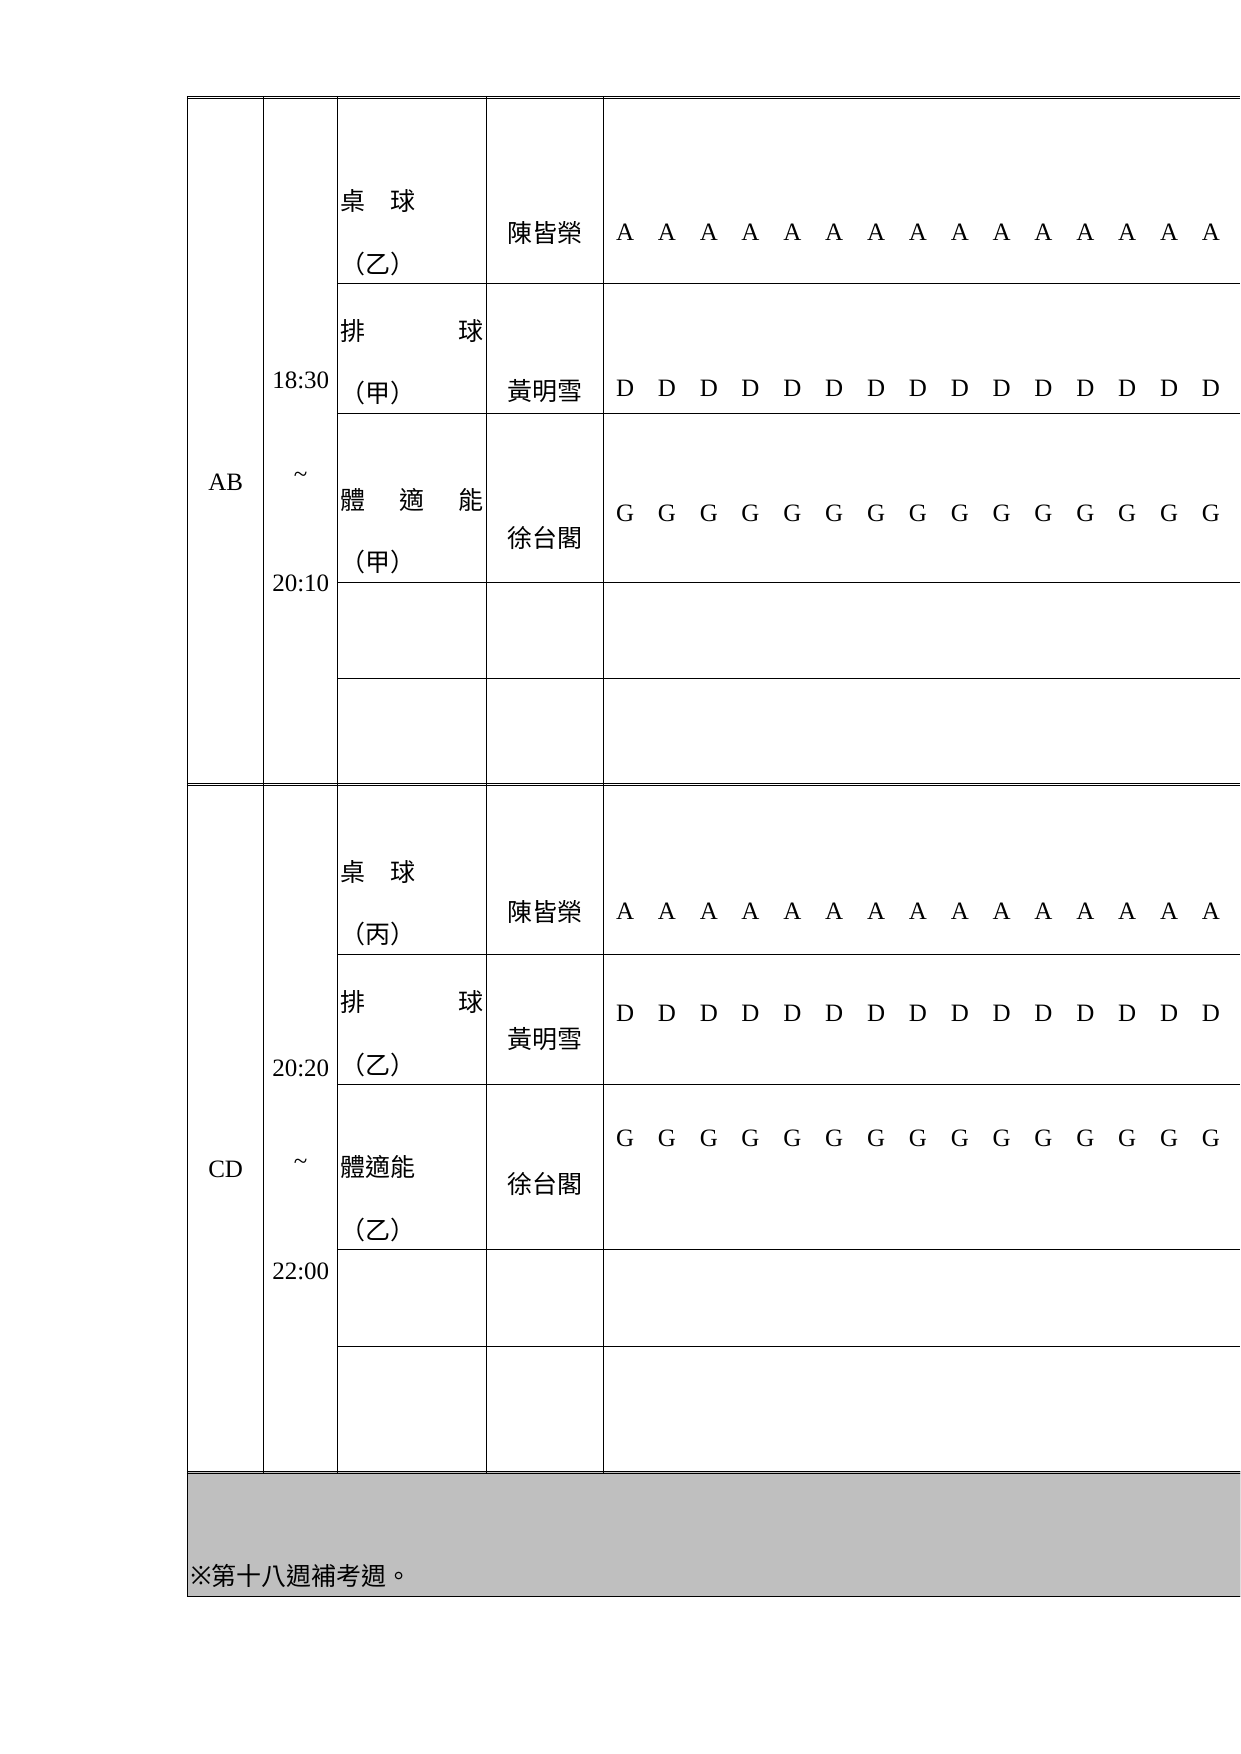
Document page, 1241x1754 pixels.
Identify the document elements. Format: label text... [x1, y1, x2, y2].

table_cell [604, 1250, 646, 1346]
table_cell D [1022, 955, 1064, 1084]
table_cell [338, 1347, 486, 1471]
table_cell D [688, 284, 729, 412]
table_cell A [1148, 99, 1189, 283]
table_cell A [1022, 99, 1064, 283]
table_cell [338, 583, 486, 678]
table_cell [604, 583, 646, 678]
table_cell G [1190, 414, 1231, 582]
table_cell D [1106, 955, 1148, 1084]
table_cell [729, 1250, 771, 1346]
table_cell [1190, 1347, 1231, 1471]
table_cell G [1231, 414, 1240, 582]
table_cell A [1106, 786, 1148, 954]
table_cell [487, 679, 603, 783]
table_cell AB [188, 99, 263, 783]
table_cell D [980, 955, 1022, 1084]
table_cell [897, 679, 938, 783]
table_cell D [980, 284, 1022, 412]
table_cell A [939, 786, 980, 954]
table_cell [980, 583, 1022, 678]
table_cell [813, 583, 855, 678]
table_cell D [855, 955, 897, 1084]
table_cell D [1190, 955, 1231, 1084]
table_cell 黃明雪 [487, 284, 603, 412]
table_cell [688, 1250, 729, 1346]
table_cell G [1064, 414, 1106, 582]
table_cell [1148, 679, 1189, 783]
table_cell [980, 1347, 1022, 1471]
table_cell A [855, 786, 897, 954]
table_cell G [855, 414, 897, 582]
table_cell 18:30 ~ 20:10 [264, 99, 337, 783]
table_cell [1022, 679, 1064, 783]
table_cell [1064, 1347, 1106, 1471]
table_cell [1064, 679, 1106, 783]
table_cell G [1106, 414, 1148, 582]
table_cell 桌 球（丙） [338, 786, 486, 954]
table_cell G [980, 1085, 1022, 1249]
table_cell D [813, 284, 855, 412]
table_cell [1190, 1250, 1231, 1346]
table_cell [338, 679, 486, 783]
table_cell [1022, 1347, 1064, 1471]
table_cell G [646, 414, 687, 582]
table_cell G [729, 1085, 771, 1249]
table_cell A [1064, 786, 1106, 954]
table_cell [338, 1250, 486, 1346]
table_cell G [1106, 1085, 1148, 1249]
table_cell D [813, 955, 855, 1084]
table_cell A [813, 99, 855, 283]
table_cell A [897, 99, 938, 283]
table_cell D [604, 284, 646, 412]
table_cell [771, 583, 813, 678]
table_cell 黃明雪 [487, 955, 603, 1084]
table_cell A [604, 786, 646, 954]
table_cell A [1106, 99, 1148, 283]
table_cell [813, 1347, 855, 1471]
table_cell D [729, 284, 771, 412]
table_cell [729, 679, 771, 783]
table_cell [813, 679, 855, 783]
table_cell [771, 1250, 813, 1346]
table_cell G [1148, 1085, 1189, 1249]
table_cell 體適能（甲） [338, 414, 486, 582]
table_cell A [771, 99, 813, 283]
table_cell [1148, 1250, 1189, 1346]
table_cell A [1231, 99, 1240, 283]
table_cell D [939, 284, 980, 412]
table_cell G [771, 1085, 813, 1249]
table_cell [646, 1250, 687, 1346]
table_cell G [897, 1085, 938, 1249]
table_cell D [729, 955, 771, 1084]
table_cell [939, 1250, 980, 1346]
table_cell A [688, 99, 729, 283]
table_cell 徐台閣 [487, 1085, 603, 1249]
table_cell A [1190, 99, 1231, 283]
table_cell [487, 583, 603, 678]
table_cell [1231, 583, 1240, 678]
table_cell 體適能（乙） [338, 1085, 486, 1249]
table_cell [1148, 1347, 1189, 1471]
table_cell 徐台閣 [487, 414, 603, 582]
table_cell G [646, 1085, 687, 1249]
table_cell G [939, 414, 980, 582]
table_cell A [897, 786, 938, 954]
table_cell G [688, 414, 729, 582]
table_cell G [604, 414, 646, 582]
table_cell [939, 679, 980, 783]
table_cell [939, 583, 980, 678]
table_cell G [897, 414, 938, 582]
table_cell [1190, 679, 1231, 783]
table_cell D [646, 284, 687, 412]
table_cell A [646, 786, 687, 954]
table_cell [1231, 679, 1240, 783]
table_cell G [1231, 1085, 1240, 1249]
table_cell D [897, 955, 938, 1084]
table_cell G [939, 1085, 980, 1249]
table_cell A [1231, 786, 1240, 954]
table_cell A [1148, 786, 1189, 954]
table_cell A [688, 786, 729, 954]
table_cell G [604, 1085, 646, 1249]
table_cell A [855, 99, 897, 283]
table_cell [980, 1250, 1022, 1346]
table_cell ※第十八週補考週。 [188, 1474, 1240, 1596]
table_cell [855, 1250, 897, 1346]
table_cell [1106, 583, 1148, 678]
table_cell G [729, 414, 771, 582]
table_cell D [1231, 284, 1240, 412]
table_cell A [813, 786, 855, 954]
table_cell D [1190, 284, 1231, 412]
table_cell [980, 679, 1022, 783]
table_cell D [771, 955, 813, 1084]
table_cell [1231, 1250, 1240, 1346]
table_cell [646, 679, 687, 783]
table_cell [604, 679, 646, 783]
table_cell [1231, 1347, 1240, 1471]
table_cell D [1106, 284, 1148, 412]
table_cell CD [188, 786, 263, 1471]
table_cell A [1190, 786, 1231, 954]
table_cell 排 球（乙） [338, 955, 486, 1084]
table_cell G [980, 414, 1022, 582]
table_cell A [1022, 786, 1064, 954]
table_cell G [1022, 1085, 1064, 1249]
table_cell [897, 1250, 938, 1346]
table_cell [855, 679, 897, 783]
table_cell [1064, 583, 1106, 678]
table_cell D [1148, 284, 1189, 412]
table_cell [688, 679, 729, 783]
table_cell [688, 583, 729, 678]
table_cell A [980, 99, 1022, 283]
table_cell [771, 1347, 813, 1471]
table_cell [1064, 1250, 1106, 1346]
table_cell A [729, 786, 771, 954]
table_cell A [1064, 99, 1106, 283]
table_cell D [604, 955, 646, 1084]
table_cell 20:20 ~ 22:00 [264, 786, 337, 1471]
table_cell D [1064, 955, 1106, 1084]
table_cell A [939, 99, 980, 283]
table_cell [487, 1250, 603, 1346]
table_cell [813, 1250, 855, 1346]
table_cell D [855, 284, 897, 412]
table_cell A [646, 99, 687, 283]
table_cell [897, 583, 938, 678]
table_cell [688, 1347, 729, 1471]
table_cell [729, 1347, 771, 1471]
table_cell D [1148, 955, 1189, 1084]
table_cell [897, 1347, 938, 1471]
table_cell [1022, 583, 1064, 678]
table_cell D [1231, 955, 1240, 1084]
table_cell [487, 1347, 603, 1471]
table_cell G [688, 1085, 729, 1249]
table_cell [646, 1347, 687, 1471]
table_cell 陳皆榮 [487, 99, 603, 283]
table_cell G [1022, 414, 1064, 582]
table_cell [604, 1347, 646, 1471]
table_cell [1190, 583, 1231, 678]
table_cell A [604, 99, 646, 283]
table_cell [646, 583, 687, 678]
table_cell G [1148, 414, 1189, 582]
table_cell D [939, 955, 980, 1084]
table_cell D [688, 955, 729, 1084]
table_cell [771, 679, 813, 783]
table_cell G [771, 414, 813, 582]
table_cell D [1022, 284, 1064, 412]
table_cell D [771, 284, 813, 412]
table_cell [1022, 1250, 1064, 1346]
table_cell D [646, 955, 687, 1084]
table_cell 桌 球（乙） [338, 99, 486, 283]
table_cell D [1064, 284, 1106, 412]
table_cell [1106, 679, 1148, 783]
table_cell [855, 583, 897, 678]
table_cell G [813, 1085, 855, 1249]
table_cell 排 球（甲） [338, 284, 486, 412]
table_cell G [1190, 1085, 1231, 1249]
table_cell G [813, 414, 855, 582]
table_cell A [980, 786, 1022, 954]
table_cell [939, 1347, 980, 1471]
table_cell 陳皆榮 [487, 786, 603, 954]
table_cell A [729, 99, 771, 283]
table_cell [729, 583, 771, 678]
table_cell G [1064, 1085, 1106, 1249]
table_cell D [897, 284, 938, 412]
table_cell A [771, 786, 813, 954]
table_cell [1148, 583, 1189, 678]
table_cell G [855, 1085, 897, 1249]
table_cell [1106, 1250, 1148, 1346]
table_cell [855, 1347, 897, 1471]
table_cell [1106, 1347, 1148, 1471]
